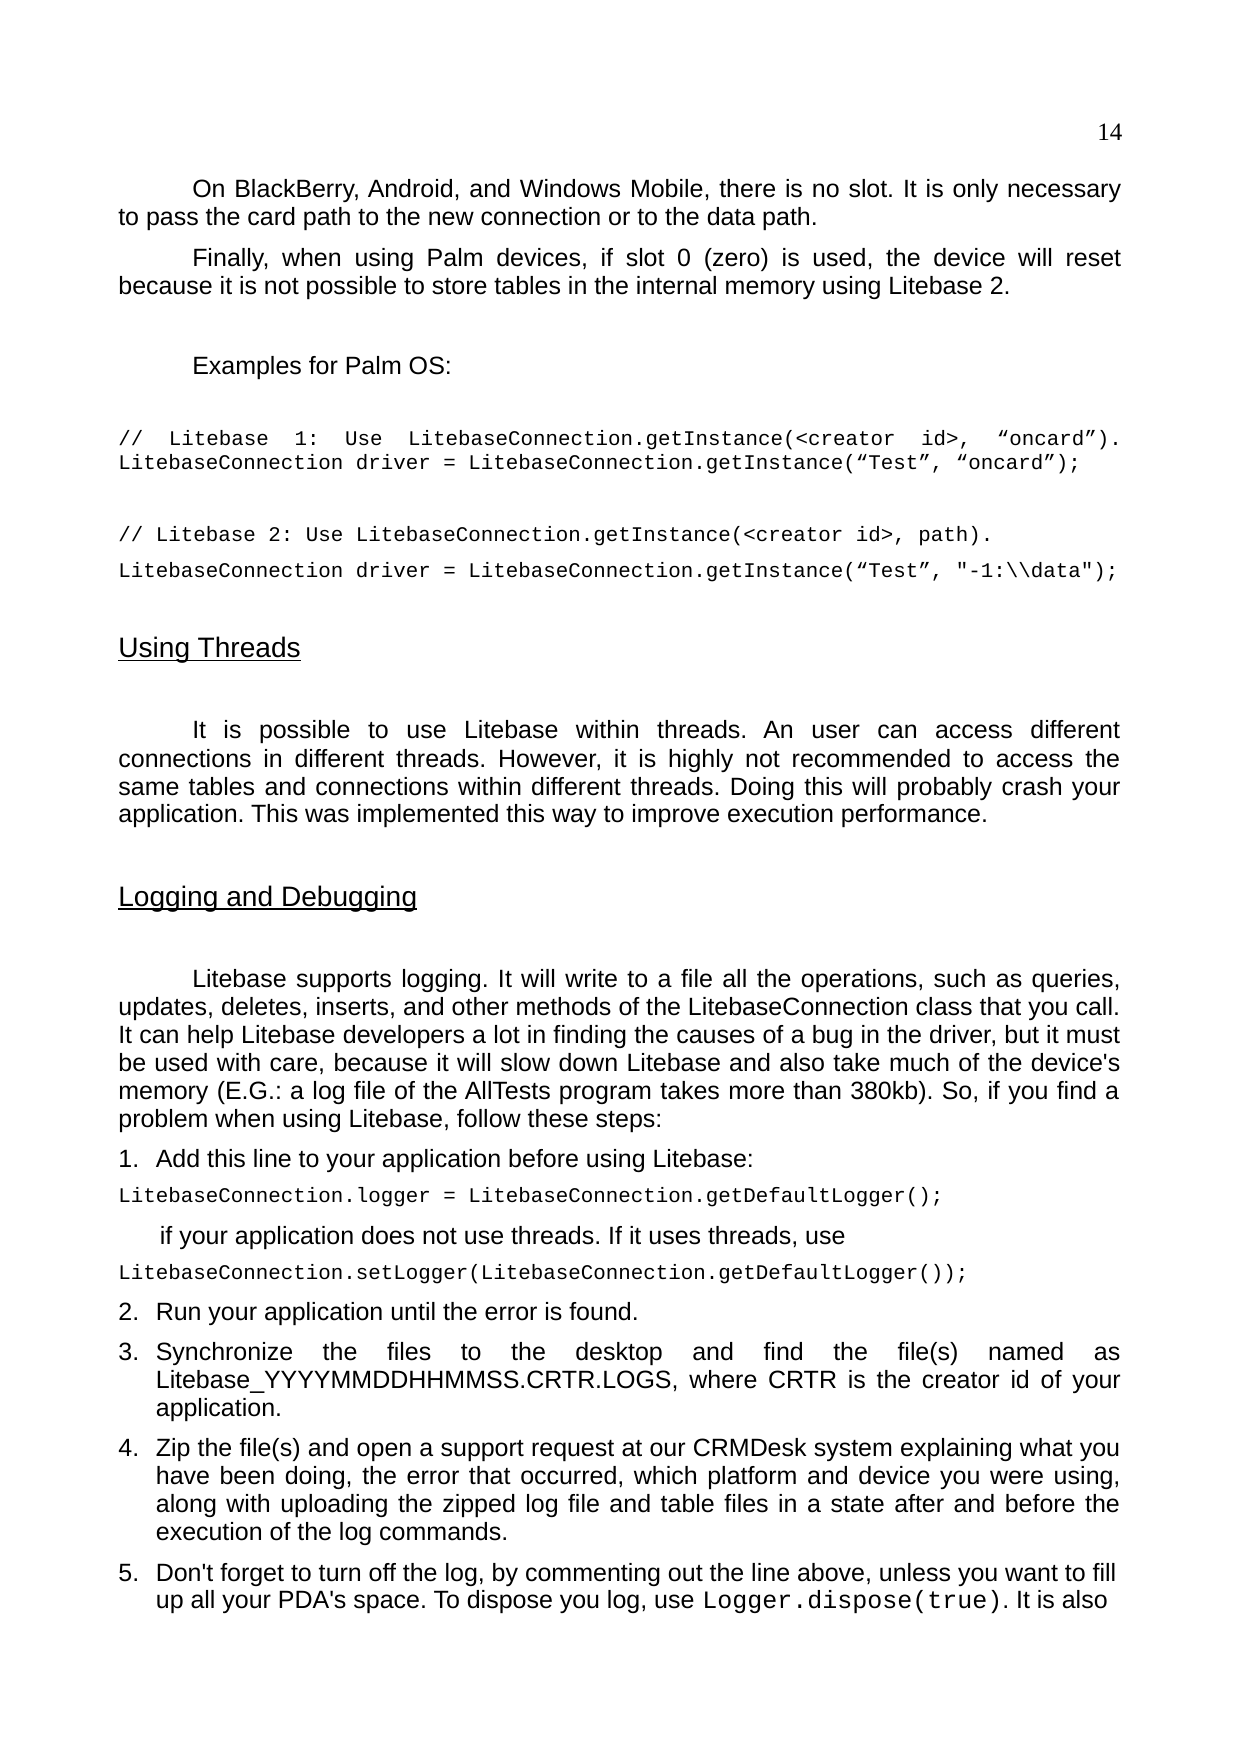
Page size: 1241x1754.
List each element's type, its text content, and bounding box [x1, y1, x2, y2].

text Finally, when using Palm devices, if slot 0 (zero) is used, the device will reset because it is not possible to store tables in the internal memory using Litebase 2. [118, 243, 1122, 299]
text LitebaseConnection.setLogger(LitebaseConnection.getDefaultLogger()); [118, 1262, 1122, 1285]
subtitle Logging and Debugging [118, 881, 1122, 912]
text Examples for Palm OS: [118, 352, 1122, 380]
text LitebaseConnection.logger = LitebaseConnection.getDefaultLogger(); [118, 1185, 1122, 1209]
text On BlackBerry, Android, and Windows Mobile, there is no slot. It is only necessary to pass the card path to the new connection or to the data path. [118, 175, 1122, 231]
list Don't forget to turn off the log, by commenting out the line above, unless you want to fill up all your PDA's space. To dispose you log, use Logger.dispose(true). It is also [118, 1558, 1122, 1616]
text if your application does not use threads. If it uses threads, use [118, 1221, 1122, 1249]
text // Litebase 1: Use LitebaseConnection.getInstance(<creator id>, “oncard”). LitebaseConnection driver = LitebaseConnection.getInstance(“Test”, “oncard”); [118, 428, 1122, 476]
text // Litebase 2: Use LitebaseConnection.getInstance(<creator id>, path). [118, 524, 1122, 548]
list Run your application until the error is found. [118, 1298, 1122, 1326]
subtitle Using Threads [118, 632, 1122, 664]
list Zip the file(s) and open a support request at our CRMDesk system explaining what you have been doing, the error that occurred, which platform and device you were using, along with uploading the zipped log file and table files in a state after and before the execution of the log commands. [118, 1434, 1122, 1546]
text LitebaseConnection driver = LitebaseConnection.getInstance(“Test”, "-1:\\data"); [118, 560, 1122, 584]
text Litebase supports logging. It will write to a file all the operations, such as queries, updates, deletes, inserts, and other methods of the LitebaseConnection class that you call. It can help Litebase developers a lot in finding the causes of a bug in the driver, but it must be used with care, because it will slow down Litebase and also take much of the device's memory (E.G.: a log file of the AllTests program takes more than 380kb). So, if you find a problem when using Litebase, follow these steps: [118, 965, 1122, 1133]
list Synchronize the files to the desktop and find the file(s) named as Litebase_YYYYMMDDHHMMSS.CRTR.LOGS, where CRTR is the creator id of your application. [118, 1338, 1122, 1422]
list Add this line to your application before using Litebase: [118, 1145, 1122, 1173]
text It is possible to use Litebase within threads. An user can access different connections in different threads. However, it is highly not recommended to access the same tables and connections within different threads. Doing this will probably crash your application. This was implemented this way to improve execution performance. [118, 716, 1122, 828]
